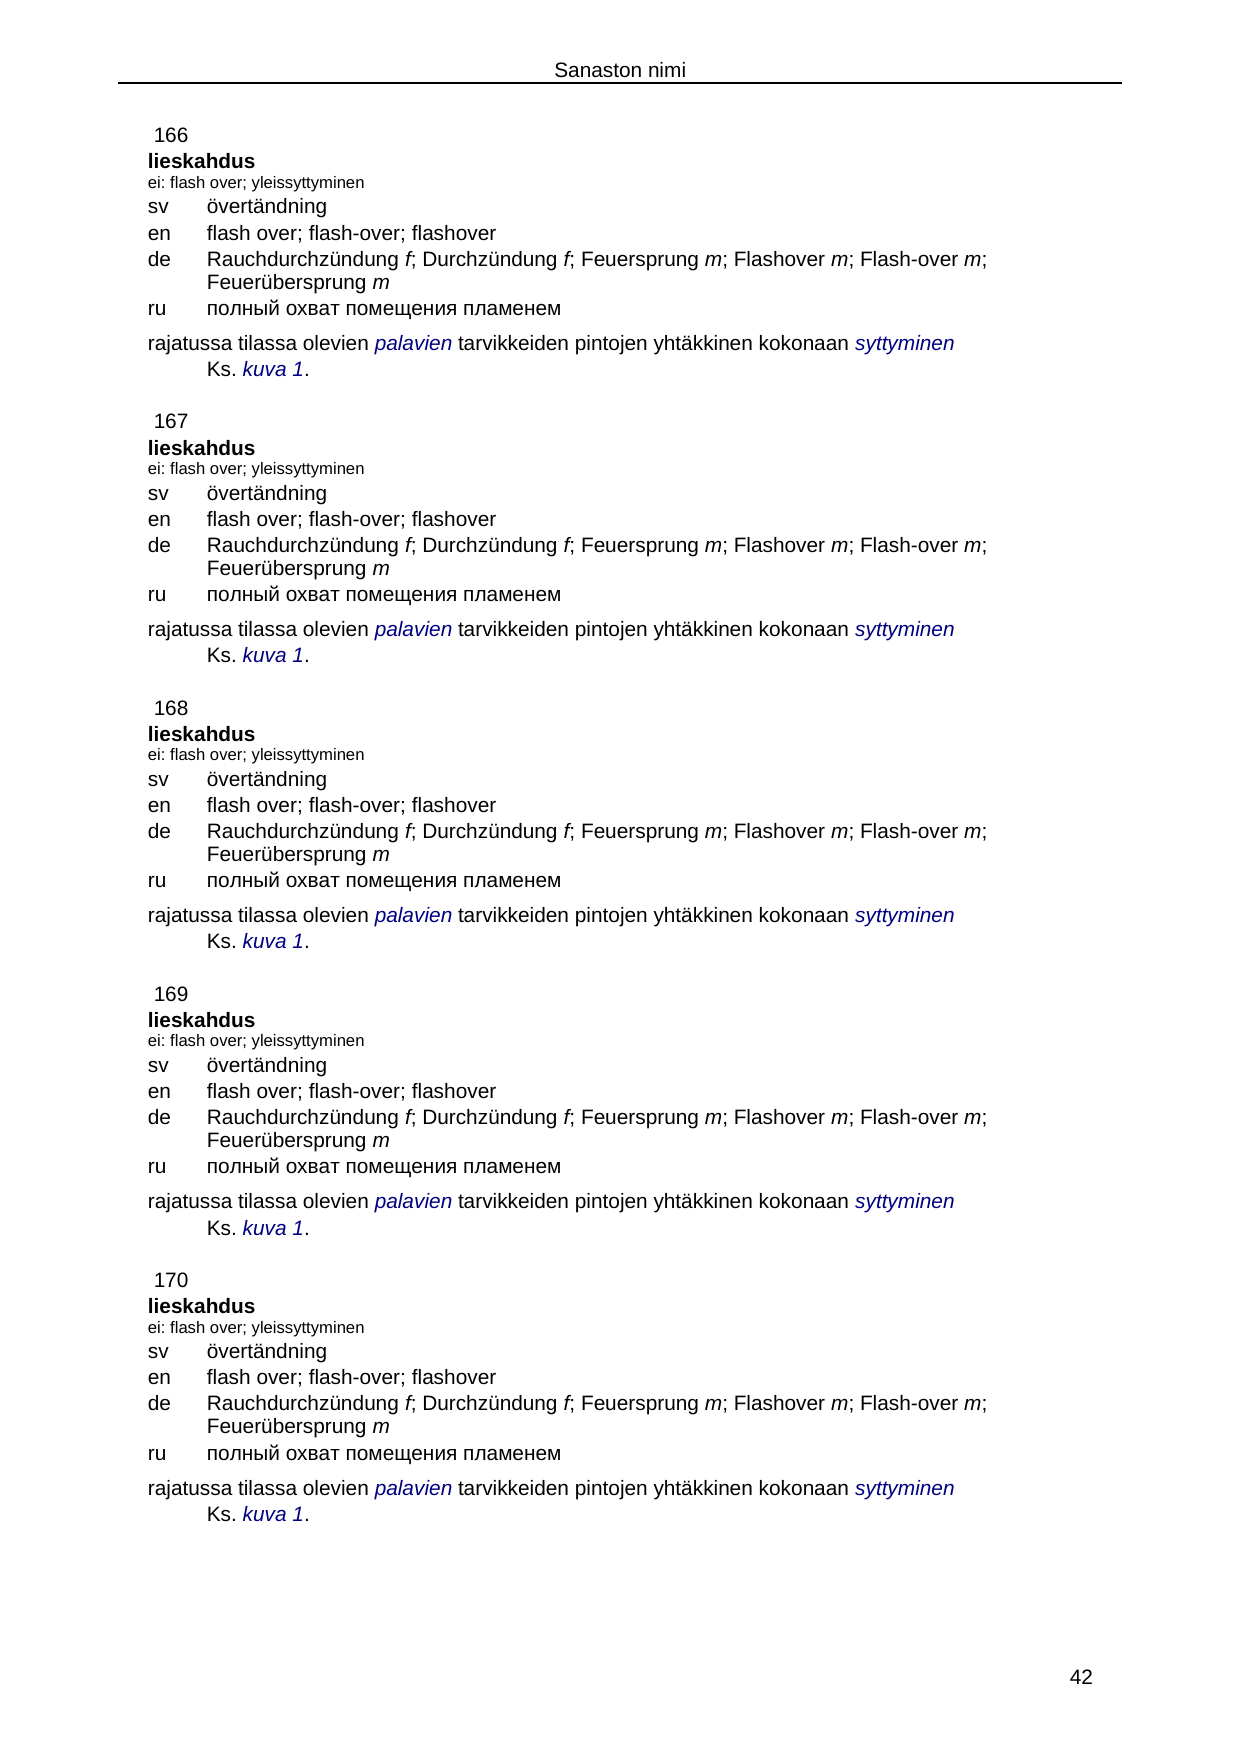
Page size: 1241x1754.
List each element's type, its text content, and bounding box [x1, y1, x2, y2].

table_header 169 lieskahdus ei: flash over; yleissyttyminen sv övertändning en flash over; flash-over; flashover de Rauchdurchzündung f; Durchzündung f; Feuersprung m; Flashover m; Flash-over m; Feuerübersprung m ru полный охват помещения пламенем rajatussa tilassa olevien palavien tarvikkeiden pintojen yhtäkkinen kokonaan syttyminen Ks. kuva 1. [118, 976, 1122, 1239]
table_header 166 lieskahdus ei: flash over; yleissyttyminen sv övertändning en flash over; flash-over; flashover de Rauchdurchzündung f; Durchzündung f; Feuersprung m; Flashover m; Flash-over m; Feuerübersprung m ru полный охват помещения пламенем rajatussa tilassa olevien palavien tarvikkeiden pintojen yhtäkkinen kokonaan syttyminen Ks. kuva 1. [118, 118, 1122, 381]
table_header 170 lieskahdus ei: flash over; yleissyttyminen sv övertändning en flash over; flash-over; flashover de Rauchdurchzündung f; Durchzündung f; Feuersprung m; Flashover m; Flash-over m; Feuerübersprung m ru полный охват помещения пламенем rajatussa tilassa olevien palavien tarvikkeiden pintojen yhtäkkinen kokonaan syttyminen Ks. kuva 1. [118, 1263, 1122, 1526]
table_header 167 lieskahdus ei: flash over; yleissyttyminen sv övertändning en flash over; flash-over; flashover de Rauchdurchzündung f; Durchzündung f; Feuersprung m; Flashover m; Flash-over m; Feuerübersprung m ru полный охват помещения пламенем rajatussa tilassa olevien palavien tarvikkeiden pintojen yhtäkkinen kokonaan syttyminen Ks. kuva 1. [118, 404, 1122, 667]
table_header 168 lieskahdus ei: flash over; yleissyttyminen sv övertändning en flash over; flash-over; flashover de Rauchdurchzündung f; Durchzündung f; Feuersprung m; Flashover m; Flash-over m; Feuerübersprung m ru полный охват помещения пламенем rajatussa tilassa olevien palavien tarvikkeiden pintojen yhtäkkinen kokonaan syttyminen Ks. kuva 1. [118, 690, 1122, 953]
